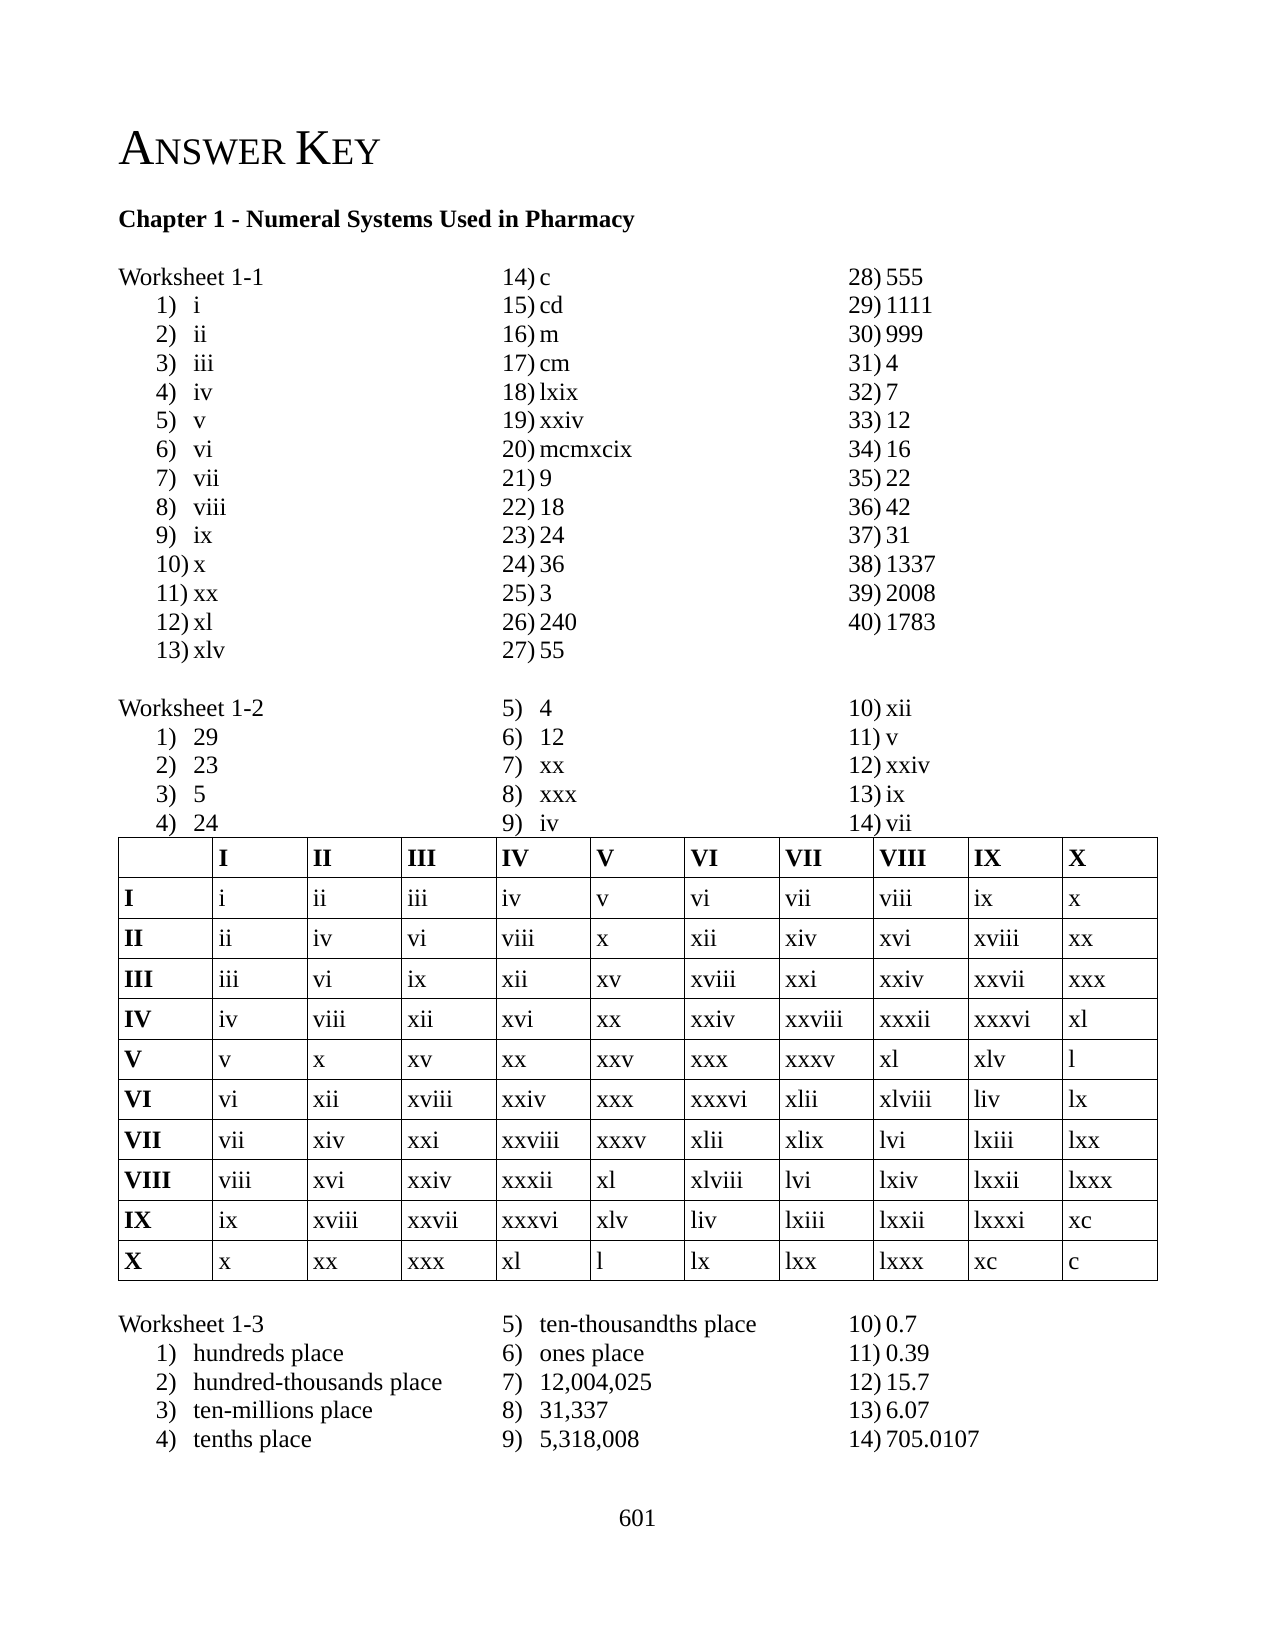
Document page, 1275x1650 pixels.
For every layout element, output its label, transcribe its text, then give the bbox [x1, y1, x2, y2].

table_cell IV [119, 999, 212, 1038]
table_cell xlii [685, 1120, 779, 1159]
list mcmxcix [502, 434, 811, 463]
table_cell xx [308, 1241, 401, 1280]
table_cell xvi [308, 1160, 401, 1200]
table_cell iv [497, 878, 590, 917]
table_cell xxxvi [685, 1080, 779, 1119]
table_cell xlii [780, 1080, 873, 1119]
list m [502, 319, 811, 348]
list 55 [502, 636, 811, 664]
table_cell v [213, 1040, 307, 1079]
table_cell xxvii [402, 1201, 496, 1240]
table_cell iii [213, 959, 307, 998]
table_cell vi [685, 878, 779, 917]
table_header II [308, 838, 401, 877]
text Chapter 1 - Numeral Systems Used in Pharmacy [118, 204, 1157, 233]
list 42 [848, 492, 1157, 521]
table_header V [591, 838, 684, 877]
table_cell x [308, 1040, 401, 1079]
list v [156, 406, 464, 434]
table_cell iv [308, 919, 401, 958]
list 24 [156, 808, 464, 837]
table_cell vii [213, 1120, 307, 1159]
table_cell l [1063, 1040, 1157, 1079]
table_cell III [119, 959, 212, 998]
table_cell xviii [402, 1080, 496, 1119]
list 0.7 [848, 1309, 1157, 1338]
table_cell lxxx [1063, 1160, 1157, 1200]
list 1111 [848, 291, 1157, 319]
table_cell xii [497, 959, 590, 998]
list ten-thousandths place [502, 1309, 811, 1338]
table_cell xvi [874, 919, 968, 958]
table_cell xv [402, 1040, 496, 1079]
table_header III [402, 838, 496, 877]
table_cell xxx [1063, 959, 1157, 998]
list 36 [502, 549, 811, 578]
list 31 [848, 521, 1157, 549]
table_cell X [119, 1241, 212, 1280]
table_cell c [1063, 1241, 1157, 1280]
table_cell lxxx [874, 1241, 968, 1280]
table_cell xc [1063, 1201, 1157, 1240]
table_cell IX [119, 1201, 212, 1240]
table_cell xl [497, 1241, 590, 1280]
table_cell v [591, 878, 684, 917]
list xii [848, 693, 1157, 722]
table_cell xx [1063, 919, 1157, 958]
list 4 [848, 348, 1157, 377]
table_cell lvi [780, 1160, 873, 1200]
list 4 [502, 693, 811, 722]
list 1337 [848, 549, 1157, 578]
table_header VII [780, 838, 873, 877]
table_cell viii [874, 878, 968, 917]
table_cell VII [119, 1120, 212, 1159]
list iv [502, 808, 811, 837]
text Worksheet 1-3 [118, 1309, 464, 1338]
table_cell xx [591, 999, 684, 1038]
table_cell ix [969, 878, 1062, 917]
table_cell ix [213, 1201, 307, 1240]
list iii [156, 348, 464, 377]
table_cell xlv [969, 1040, 1062, 1079]
table_cell xlviii [685, 1160, 779, 1200]
list ones place [502, 1338, 811, 1367]
list 240 [502, 607, 811, 636]
list cm [502, 348, 811, 377]
table_cell xviii [308, 1201, 401, 1240]
list xlv [156, 636, 464, 664]
table_cell xxxv [780, 1040, 873, 1079]
table_cell II [119, 919, 212, 958]
table_cell vi [308, 959, 401, 998]
list 9 [502, 463, 811, 492]
table_cell VI [119, 1080, 212, 1119]
table_cell xxiv [874, 959, 968, 998]
table_cell xvi [497, 999, 590, 1038]
table_cell lxxxi [969, 1201, 1062, 1240]
list v [848, 722, 1157, 751]
list 2008 [848, 578, 1157, 607]
table_cell xii [685, 919, 779, 958]
table_cell lxx [780, 1241, 873, 1280]
table_cell xlviii [874, 1080, 968, 1119]
table_cell iv [213, 999, 307, 1038]
list xxiv [502, 406, 811, 434]
list lxix [502, 377, 811, 406]
table_cell lvi [874, 1120, 968, 1159]
list 5 [156, 779, 464, 808]
table_cell xv [591, 959, 684, 998]
table_cell lxiv [874, 1160, 968, 1200]
list cd [502, 291, 811, 319]
table_cell i [213, 878, 307, 917]
list 0.39 [848, 1338, 1157, 1367]
table_cell xxi [780, 959, 873, 998]
table_cell xx [497, 1040, 590, 1079]
list 3 [502, 578, 811, 607]
list i [156, 291, 464, 319]
table_cell vi [402, 919, 496, 958]
table_cell xxxvi [969, 999, 1062, 1038]
list xl [156, 607, 464, 636]
list xxx [502, 779, 811, 808]
table_cell lx [1063, 1080, 1157, 1119]
table_cell xxiv [402, 1160, 496, 1200]
table_cell l [591, 1241, 684, 1280]
list ix [848, 779, 1157, 808]
table_cell lxxii [874, 1201, 968, 1240]
table_header IV [497, 838, 590, 877]
table_header VI [685, 838, 779, 877]
table_cell xc [969, 1241, 1062, 1280]
list xx [502, 751, 811, 779]
table_cell xxviii [497, 1120, 590, 1159]
table_cell ii [308, 878, 401, 917]
table_header VIII [874, 838, 968, 877]
list 705.0107 [848, 1424, 1157, 1453]
table_cell I [119, 878, 212, 917]
table_cell xl [1063, 999, 1157, 1038]
table_cell liv [685, 1201, 779, 1240]
table_cell vi [213, 1080, 307, 1119]
list xxiv [848, 751, 1157, 779]
table_cell xlv [591, 1201, 684, 1240]
list ix [156, 521, 464, 549]
table_cell xiv [308, 1120, 401, 1159]
table_header I [213, 838, 307, 877]
list hundreds place [156, 1338, 464, 1367]
table_cell xxiv [685, 999, 779, 1038]
list 6.07 [848, 1395, 1157, 1424]
list 12,004,025 [502, 1367, 811, 1395]
list tenths place [156, 1424, 464, 1453]
list 7 [848, 377, 1157, 406]
table_cell xii [308, 1080, 401, 1119]
table_cell viii [497, 919, 590, 958]
table_cell V [119, 1040, 212, 1079]
list ten-millions place [156, 1395, 464, 1424]
list 23 [156, 751, 464, 779]
list c [502, 262, 811, 291]
list vii [156, 463, 464, 492]
table_cell xxx [591, 1080, 684, 1119]
list viii [156, 492, 464, 521]
table_cell xxiv [497, 1080, 590, 1119]
list vi [156, 434, 464, 463]
table_cell lxiii [969, 1120, 1062, 1159]
list 29 [156, 722, 464, 751]
list 15.7 [848, 1367, 1157, 1395]
table_cell xlix [780, 1120, 873, 1159]
table_cell x [213, 1241, 307, 1280]
table_cell xxv [591, 1040, 684, 1079]
table_cell xl [591, 1160, 684, 1200]
list xx [156, 578, 464, 607]
list x [156, 549, 464, 578]
list vii [848, 808, 1157, 837]
table_cell x [1063, 878, 1157, 917]
list 555 [848, 262, 1157, 291]
table_cell ix [402, 959, 496, 998]
table_cell xxxii [497, 1160, 590, 1200]
table_cell liv [969, 1080, 1062, 1119]
text Worksheet 1-1 [118, 262, 464, 291]
table_cell xxvii [969, 959, 1062, 998]
table_cell lx [685, 1241, 779, 1280]
table_cell lxxii [969, 1160, 1062, 1200]
list 1783 [848, 607, 1157, 636]
table_cell xiv [780, 919, 873, 958]
table_cell lxx [1063, 1120, 1157, 1159]
table_cell xxx [402, 1241, 496, 1280]
list 999 [848, 319, 1157, 348]
list 31,337 [502, 1395, 811, 1424]
list 12 [848, 406, 1157, 434]
table_cell x [591, 919, 684, 958]
list hundred-thousands place [156, 1367, 464, 1395]
table_cell xxi [402, 1120, 496, 1159]
table_cell VIII [119, 1160, 212, 1200]
table_cell xviii [969, 919, 1062, 958]
table_cell xxxv [591, 1120, 684, 1159]
table_cell viii [308, 999, 401, 1038]
list 12 [502, 722, 811, 751]
list 5,318,008 [502, 1424, 811, 1453]
list ii [156, 319, 464, 348]
text ANSWER KEY [118, 118, 1157, 176]
text Worksheet 1-2 [118, 693, 464, 722]
table_cell xxx [685, 1040, 779, 1079]
list iv [156, 377, 464, 406]
list 24 [502, 521, 811, 549]
table_cell iii [402, 878, 496, 917]
table_cell xxxvi [497, 1201, 590, 1240]
list 16 [848, 434, 1157, 463]
list 22 [848, 463, 1157, 492]
table_cell viii [213, 1160, 307, 1200]
table_cell xxxii [874, 999, 968, 1038]
table_header [119, 838, 212, 877]
table_cell ii [213, 919, 307, 958]
table_cell lxiii [780, 1201, 873, 1240]
table_cell xii [402, 999, 496, 1038]
table_cell vii [780, 878, 873, 917]
table_cell xxviii [780, 999, 873, 1038]
table_header IX [969, 838, 1062, 877]
table_cell xviii [685, 959, 779, 998]
table_cell xl [874, 1040, 968, 1079]
table_header X [1063, 838, 1157, 877]
list 18 [502, 492, 811, 521]
